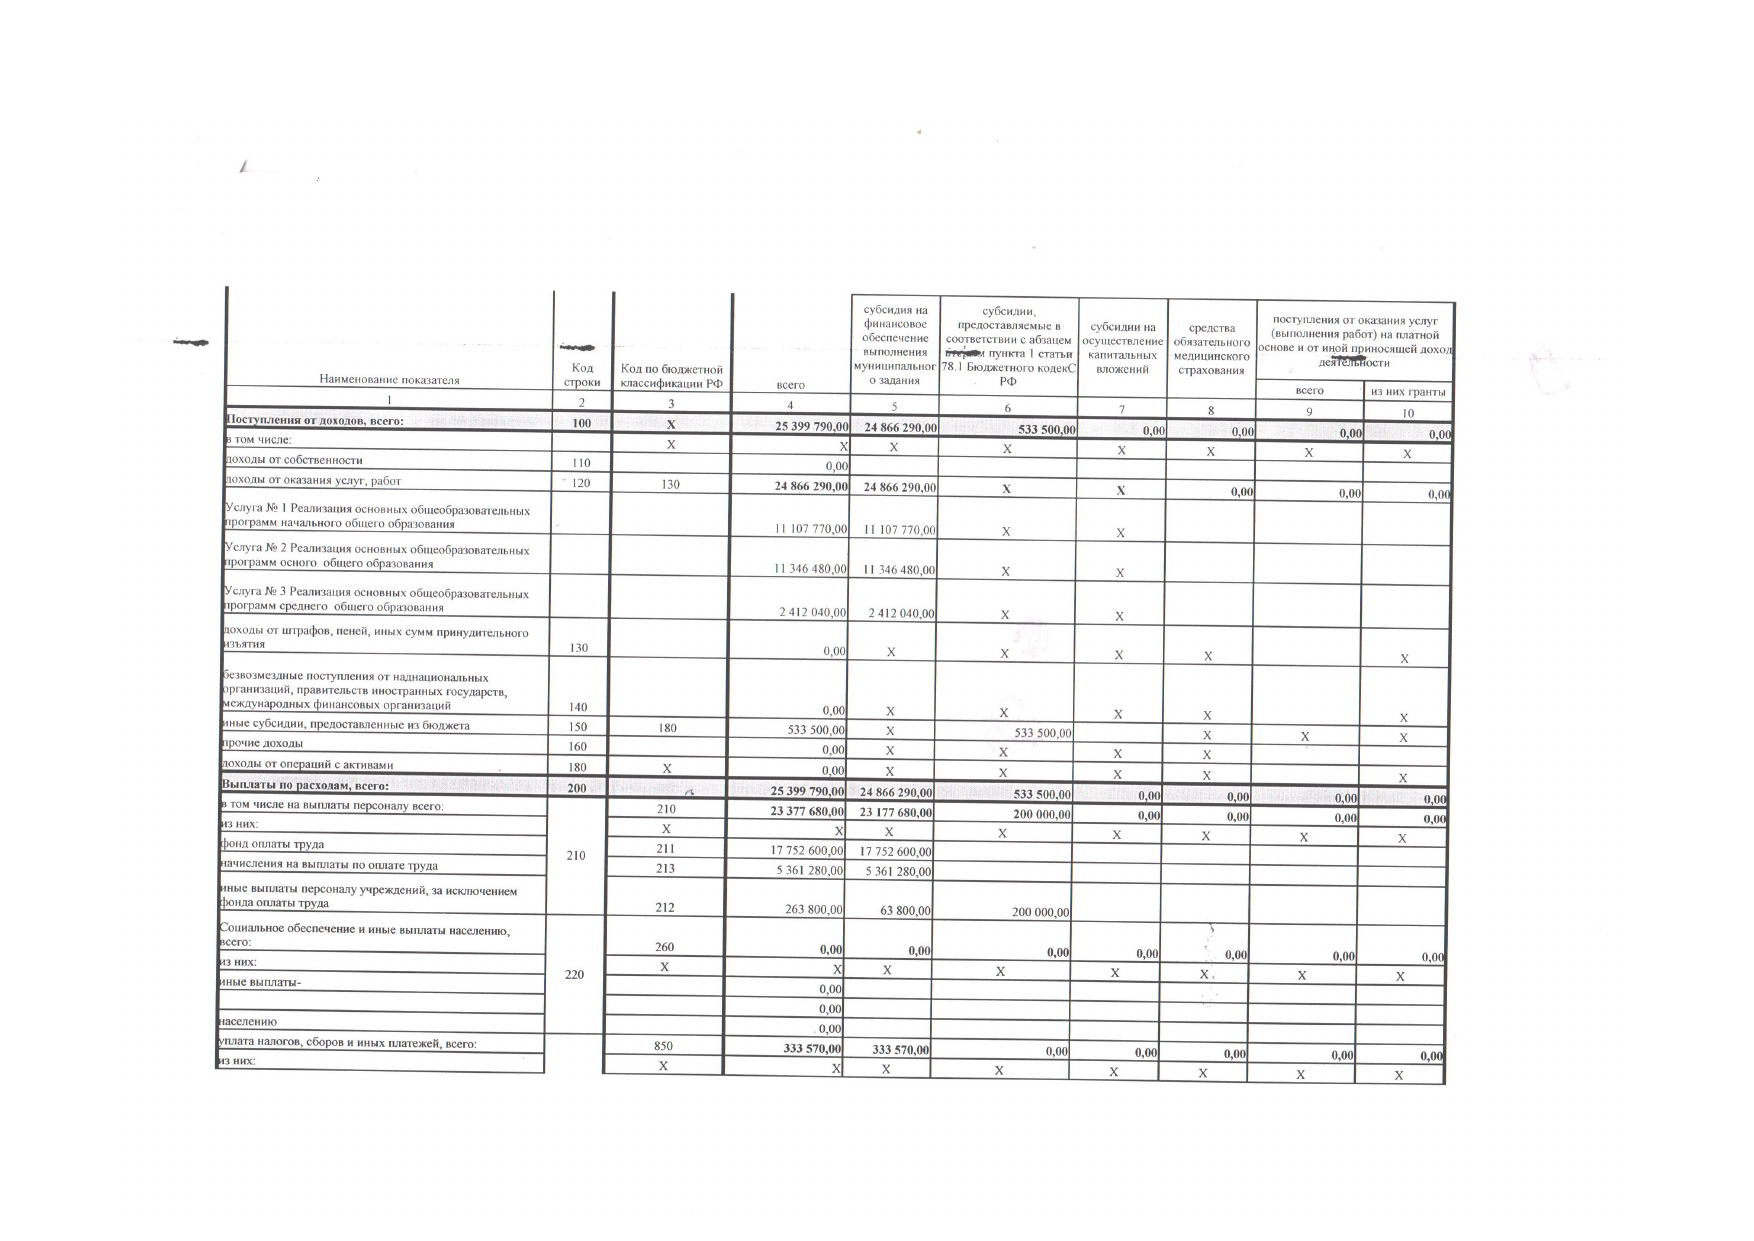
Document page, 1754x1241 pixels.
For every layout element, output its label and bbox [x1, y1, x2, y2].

picture [118, 118, 1636, 1222]
